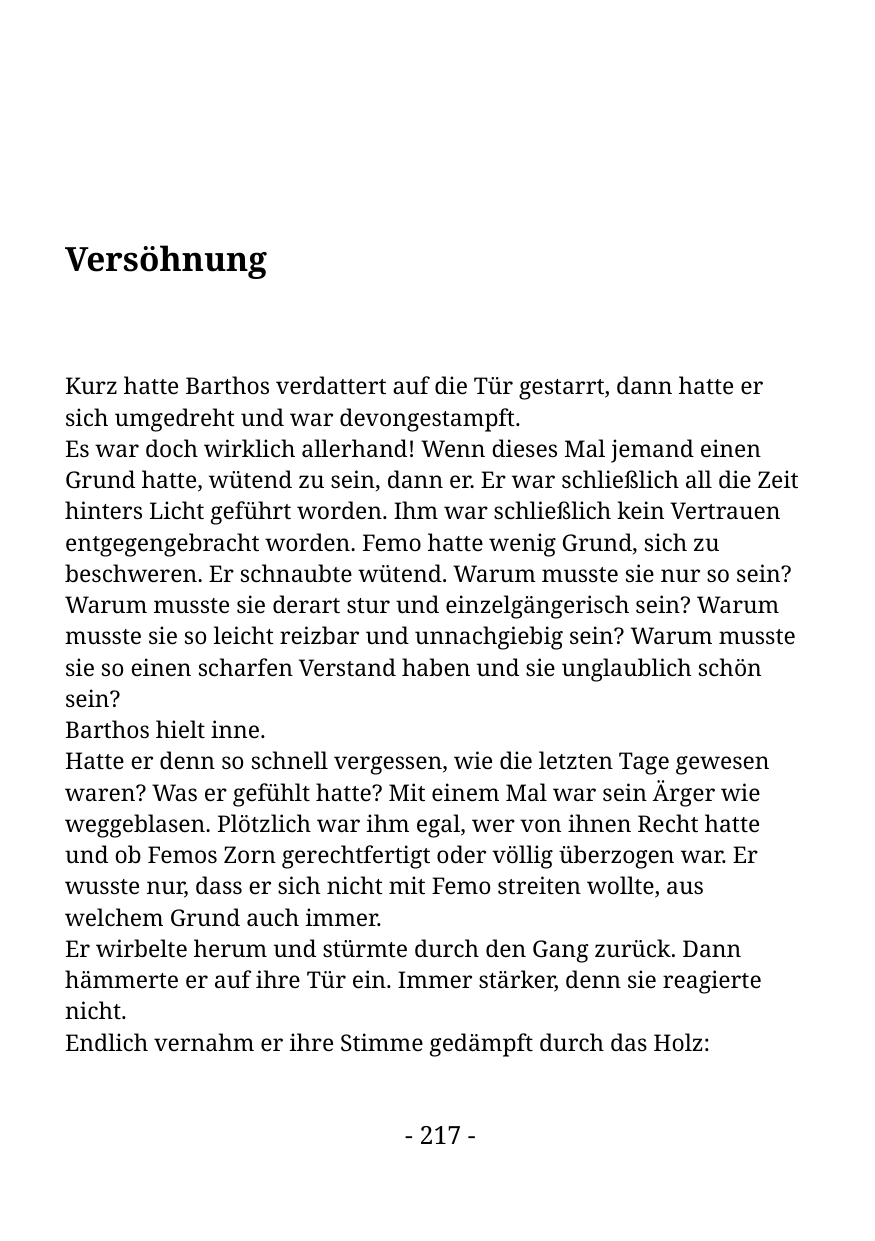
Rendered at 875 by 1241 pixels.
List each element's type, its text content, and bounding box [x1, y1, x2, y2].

subtitle Versöhnung [65, 236, 809, 282]
text Kurz hatte Barthos verdattert auf die Tür gestarrt, dann hatte er sich umgedreht und war devongestampft. Es war doch wirklich allerhand! Wenn dieses Mal jemand einen Grund hatte, wütend zu sein, dann er. Er war schließlich all die Zeit hinters Licht geführt worden. Ihm war schließlich kein Vertrauen entgegengebracht worden. Femo hatte wenig Grund, sich zu beschweren. Er schnaubte wütend. Warum musste sie nur so sein? Warum musste sie derart stur und einzelgängerisch sein? Warum musste sie so leicht reizbar und unnachgiebig sein? Warum musste sie so einen scharfen Verstand haben und sie unglaublich schön sein? Barthos hielt inne. Hatte er denn so schnell vergessen, wie die letzten Tage gewesen waren? Was er gefühlt hatte? Mit einem Mal war sein Ärger wie weggeblasen. Plötzlich war ihm egal, wer von ihnen Recht hatte und ob Femos Zorn gerechtfertigt oder völlig überzogen war. Er wusste nur, dass er sich nicht mit Femo streiten wollte, aus welchem Grund auch immer. Er wirbelte herum und stürmte durch den Gang zurück. Dann hämmerte er auf ihre Tür ein. Immer stärker, denn sie reagierte nicht. Endlich vernahm er ihre Stimme gedämpft durch das Holz: [65, 370, 809, 1058]
